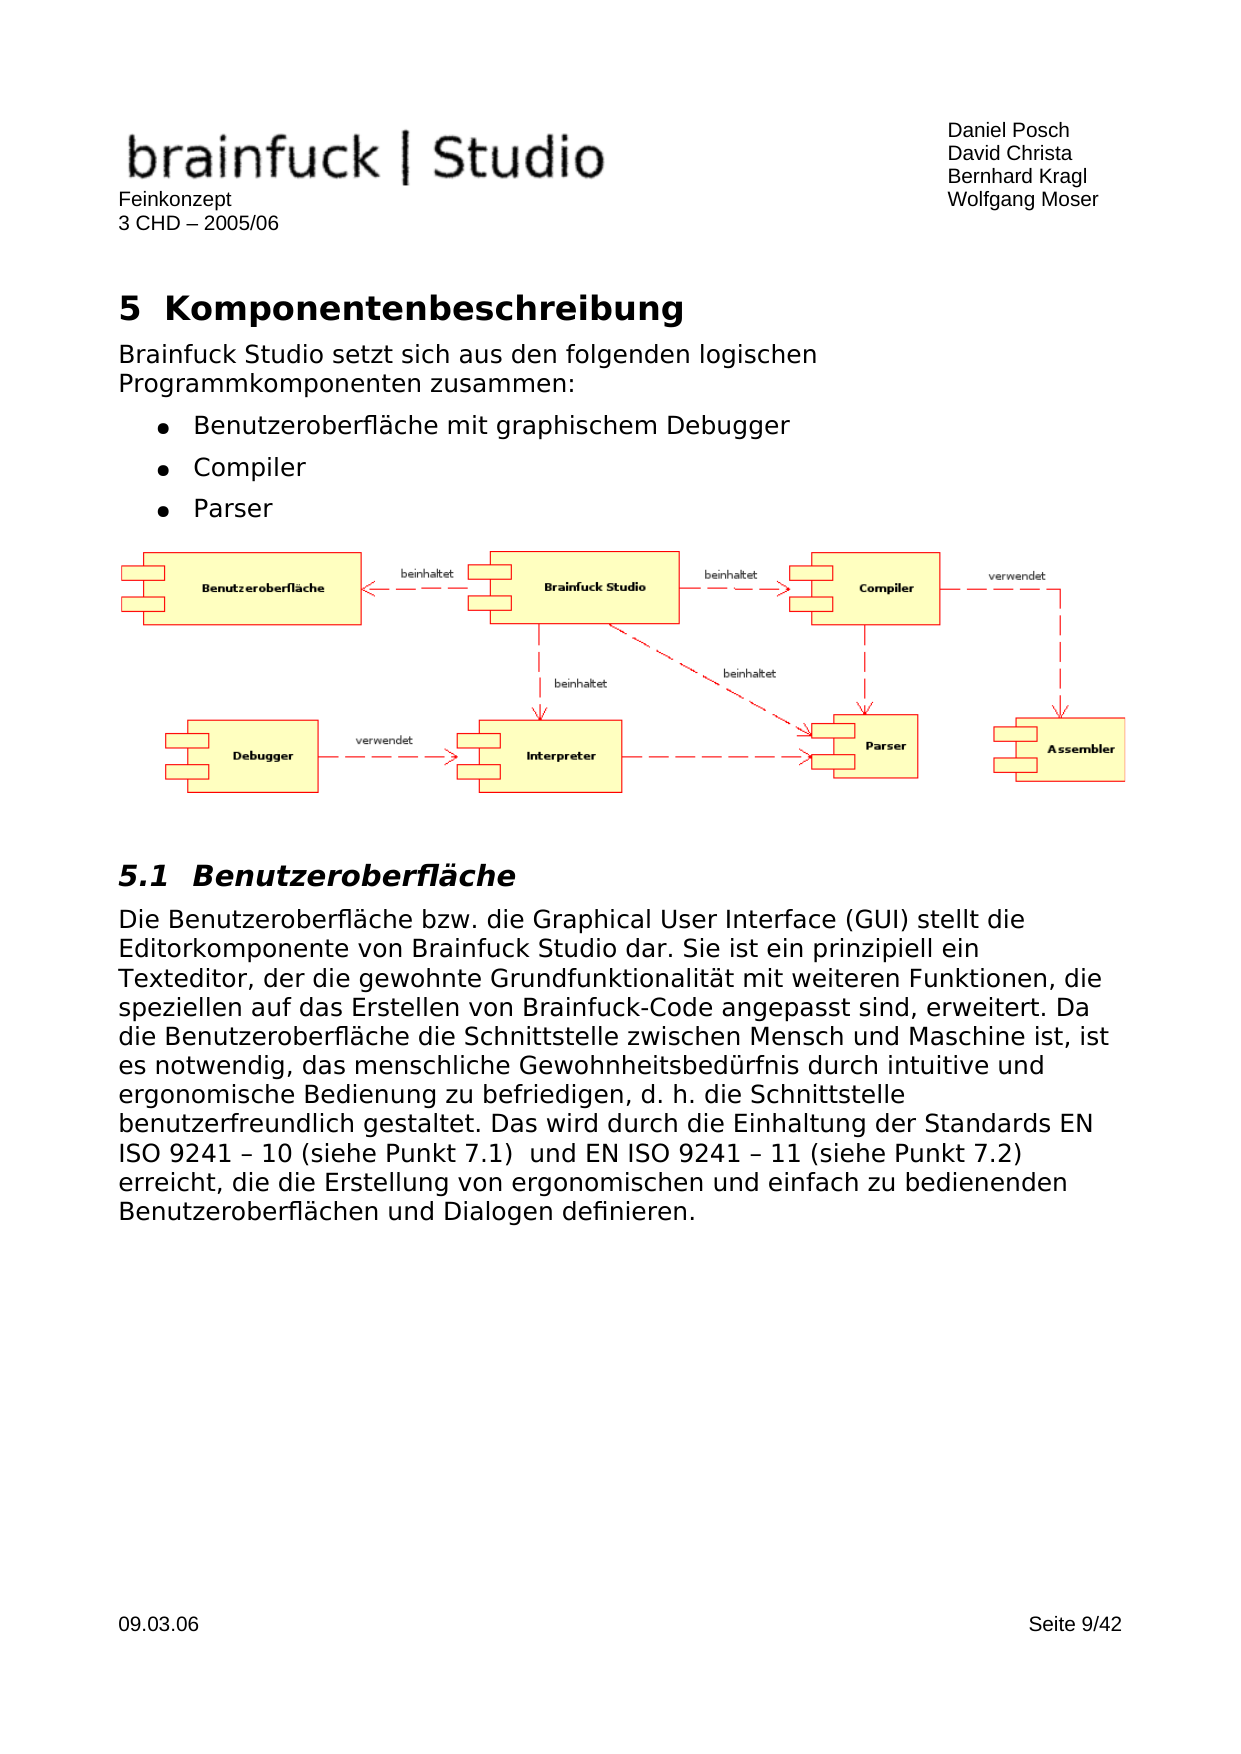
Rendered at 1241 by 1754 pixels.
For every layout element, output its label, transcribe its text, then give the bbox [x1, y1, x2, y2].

text Die Benutzeroberfläche bzw. die Graphical User Interface (GUI) stellt die Editorkomponente von Brainfuck Studio dar. Sie ist ein prinzipiell ein Texteditor, der die gewohnte Grundfunktionalität mit weiteren Funktionen, die speziellen auf das Erstellen von Brainfuck-Code angepasst sind, erweitert. Da die Benutzeroberfläche die Schnittstelle zwischen Mensch und Maschine ist, ist es notwendig, das menschliche Gewohnheitsbedürfnis durch intuitive und ergonomische Bedienung zu befriedigen, d. h. die Schnittstelle benutzerfreundlich gestaltet. Das wird durch die Einhaltung der Standards EN ISO 9241 – 10 (siehe Punkt 7.1) und EN ISO 9241 – 11 (siehe Punkt 7.2) erreicht, die die Erstellung von ergonomischen und einfach zu bedienenden Benutzeroberflächen und Dialogen definieren. [118, 905, 1122, 1226]
subtitle Komponentenbeschreibung [118, 289, 1122, 328]
list Benutzeroberfläche mit graphischem Debugger [156, 411, 1122, 440]
picture [118, 118, 609, 187]
list Compiler [156, 453, 1122, 482]
picture [121, 551, 1125, 793]
subtitle Benutzeroberfläche [118, 859, 1122, 893]
list Parser [156, 494, 1122, 524]
text Brainfuck Studio setzt sich aus den folgenden logischen Programmkomponenten zusammen: [118, 340, 1122, 399]
